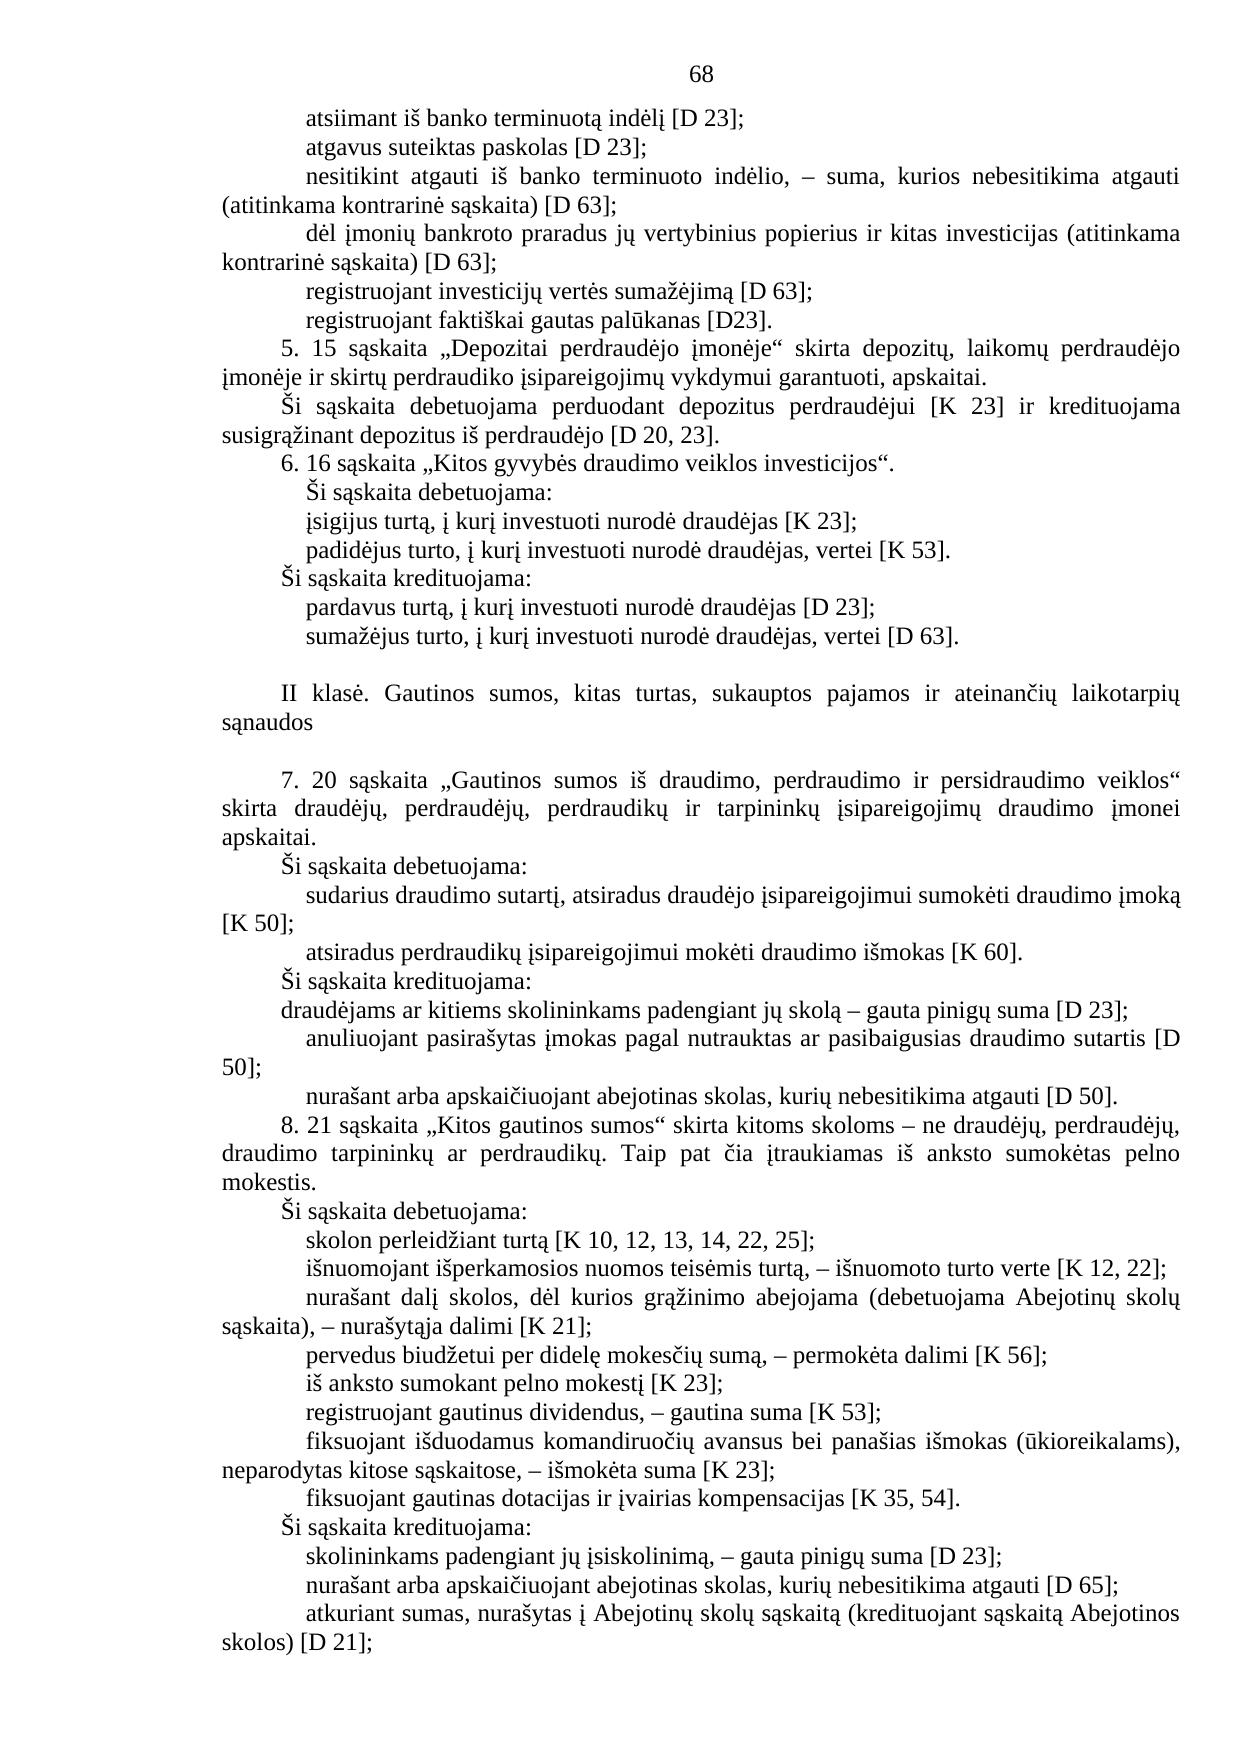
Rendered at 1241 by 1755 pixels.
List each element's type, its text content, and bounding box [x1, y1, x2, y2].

text pervedus biudžetui per didelę mokesčių sumą, – permokėta dalimi [K 56]; [222, 1340, 1181, 1368]
text atkuriant sumas, nurašytas į Abejotinų skolų sąskaitą (kredituojant sąskaitą Abejotinos skolos) [D 21]; [222, 1598, 1181, 1656]
text 6. 16 sąskaita „Kitos gyvybės draudimo veiklos investicijos“. [222, 448, 1181, 477]
text Ši sąskaita debetuojama: [222, 851, 1181, 880]
text pardavus turtą, į kurį investuoti nurodė draudėjas [D 23]; [222, 592, 1181, 621]
text nurašant arba apskaičiuojant abejotinas skolas, kurių nebesitikima atgauti [D 65]; [222, 1570, 1181, 1598]
text atsiradus perdraudikų įsipareigojimui mokėti draudimo išmokas [K 60]. [222, 937, 1181, 966]
text 8. 21 sąskaita „Kitos gautinos sumos“ skirta kitoms skoloms – ne draudėjų, perdraudėjų, draudimo tarpininkų ar perdraudikų. Taip pat čia įtraukiamas iš anksto sumokėtas pelno mokestis. [222, 1110, 1181, 1196]
text fiksuojant išduodamus komandiruočių avansus bei panašias išmokas (ūkioreikalams), neparodytas kitose sąskaitose, – išmokėta suma [K 23]; [222, 1426, 1181, 1483]
text Ši sąskaita debetuojama: [222, 477, 1181, 506]
text atsiimant iš banko terminuotą indėlį [D 23]; [222, 103, 1181, 132]
text registruojant faktiškai gautas palūkanas [D23]. [222, 305, 1181, 333]
text skolon perleidžiant turtą [K 10, 12, 13, 14, 22, 25]; [222, 1225, 1181, 1253]
text išnuomojant išperkamosios nuomos teisėmis turtą, – išnuomoto turto verte [K 12, 22]; [222, 1253, 1181, 1282]
text 7. 20 sąskaita „Gautinos sumos iš draudimo, perdraudimo ir persidraudimo veiklos“ skirta draudėjų, perdraudėjų, perdraudikų ir tarpininkų įsipareigojimų draudimo įmonei apskaitai. [222, 765, 1181, 851]
text Ši sąskaita debetuojama: [222, 1196, 1181, 1225]
text Ši sąskaita kredituojama: [222, 563, 1181, 592]
text nurašant dalį skolos, dėl kurios grąžinimo abejojama (debetuojama Abejotinų skolų sąskaita), – nurašytąja dalimi [K 21]; [222, 1282, 1181, 1340]
text registruojant gautinus dividendus, – gautina suma [K 53]; [222, 1397, 1181, 1426]
text draudėjams ar kitiems skolininkams padengiant jų skolą – gauta pinigų suma [D 23]; [222, 995, 1181, 1023]
text Ši sąskaita kredituojama: [222, 966, 1181, 995]
text sudarius draudimo sutartį, atsiradus draudėjo įsipareigojimui sumokėti draudimo įmoką [K 50]; [222, 880, 1181, 937]
text dėl įmonių bankroto praradus jų vertybinius popierius ir kitas investicijas (atitinkama kontrarinė sąskaita) [D 63]; [222, 218, 1181, 276]
text fiksuojant gautinas dotacijas ir įvairias kompensacijas [K 35, 54]. [222, 1483, 1181, 1512]
text padidėjus turto, į kurį investuoti nurodė draudėjas, vertei [K 53]. [222, 535, 1181, 563]
text Ši sąskaita kredituojama: [222, 1512, 1181, 1541]
text nesitikint atgauti iš banko terminuoto indėlio, – suma, kurios nebesitikima atgauti (atitinkama kontrarinė sąskaita) [D 63]; [222, 161, 1181, 218]
text nurašant arba apskaičiuojant abejotinas skolas, kurių nebesitikima atgauti [D 50]. [222, 1081, 1181, 1110]
text įsigijus turtą, į kurį investuoti nurodė draudėjas [K 23]; [222, 506, 1181, 535]
text registruojant investicijų vertės sumažėjimą [D 63]; [222, 276, 1181, 305]
text iš anksto sumokant pelno mokestį [K 23]; [222, 1368, 1181, 1397]
text skolininkams padengiant jų įsiskolinimą, – gauta pinigų suma [D 23]; [222, 1541, 1181, 1570]
text atgavus suteiktas paskolas [D 23]; [222, 132, 1181, 161]
text sumažėjus turto, į kurį investuoti nurodė draudėjas, vertei [D 63]. [222, 621, 1181, 650]
text II klasė. Gautinos sumos, kitas turtas, sukauptos pajamos ir ateinančių laikotarpių sąnaudos [222, 678, 1181, 736]
text 5. 15 sąskaita „Depozitai perdraudėjo įmonėje“ skirta depozitų, laikomų perdraudėjo įmonėje ir skirtų perdraudiko įsipareigojimų vykdymui garantuoti, apskaitai. [222, 333, 1181, 391]
text Ši sąskaita debetuojama perduodant depozitus perdraudėjui [K 23] ir kredituojama susigrąžinant depozitus iš perdraudėjo [D 20, 23]. [222, 391, 1181, 448]
text anuliuojant pasirašytas įmokas pagal nutrauktas ar pasibaigusias draudimo sutartis [D 50]; [222, 1023, 1181, 1081]
